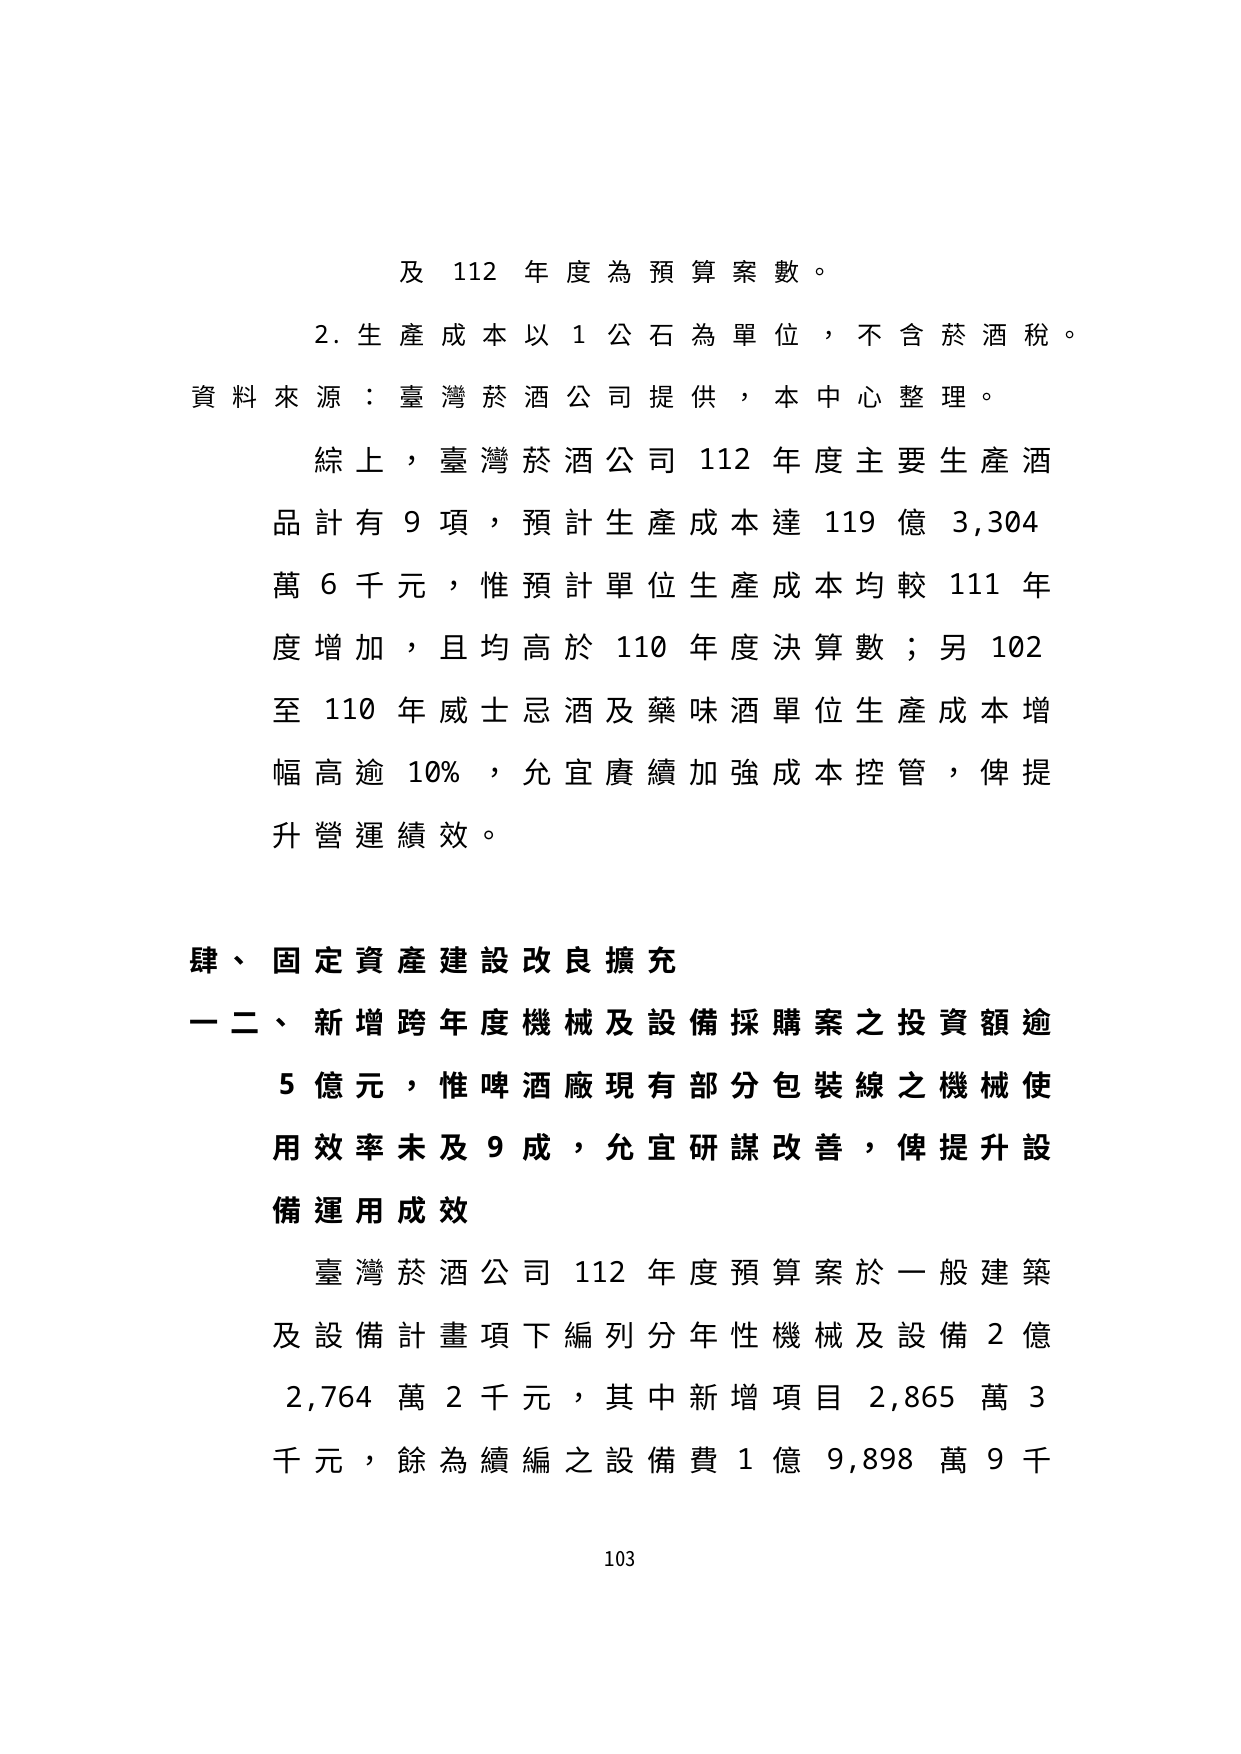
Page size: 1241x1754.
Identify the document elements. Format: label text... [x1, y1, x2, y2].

text 臺灣菸酒公司112年度預算案於一般建築及設備計畫項下編列分年性機械及設備2億2,764萬2千元，其中新增項目2,865萬3千元，餘為續編之設備費1億9,898萬9千 [242, 1229, 1058, 1479]
text 及112年度為預算案數。 [183, 229, 1058, 292]
text 一二、新增跨年度機械及設備採購案之投資額逾5億元，惟啤酒廠現有部分包裝線之機械使用效率未及9成，允宜研謀改善，俾提升設備運用成效 [183, 979, 1058, 1229]
text 綜上，臺灣菸酒公司112年度主要生產酒品計有9項，預計生產成本達119億3,304萬6千元，惟預計單位生產成本均較111年度增加，且均高於110年度決算數；另102至110年威士忌酒及藥味酒單位生產成本增幅高逾10%，允宜賡續加強成本控管，俾提升營運績效。 [242, 417, 1058, 854]
text 資料來源：臺灣菸酒公司提供，本中心整理。 [183, 354, 1058, 417]
text 2.生產成本以1公石為單位，不含菸酒稅。 [306, 292, 1058, 354]
text 肆、固定資產建設改良擴充 [183, 917, 1058, 979]
